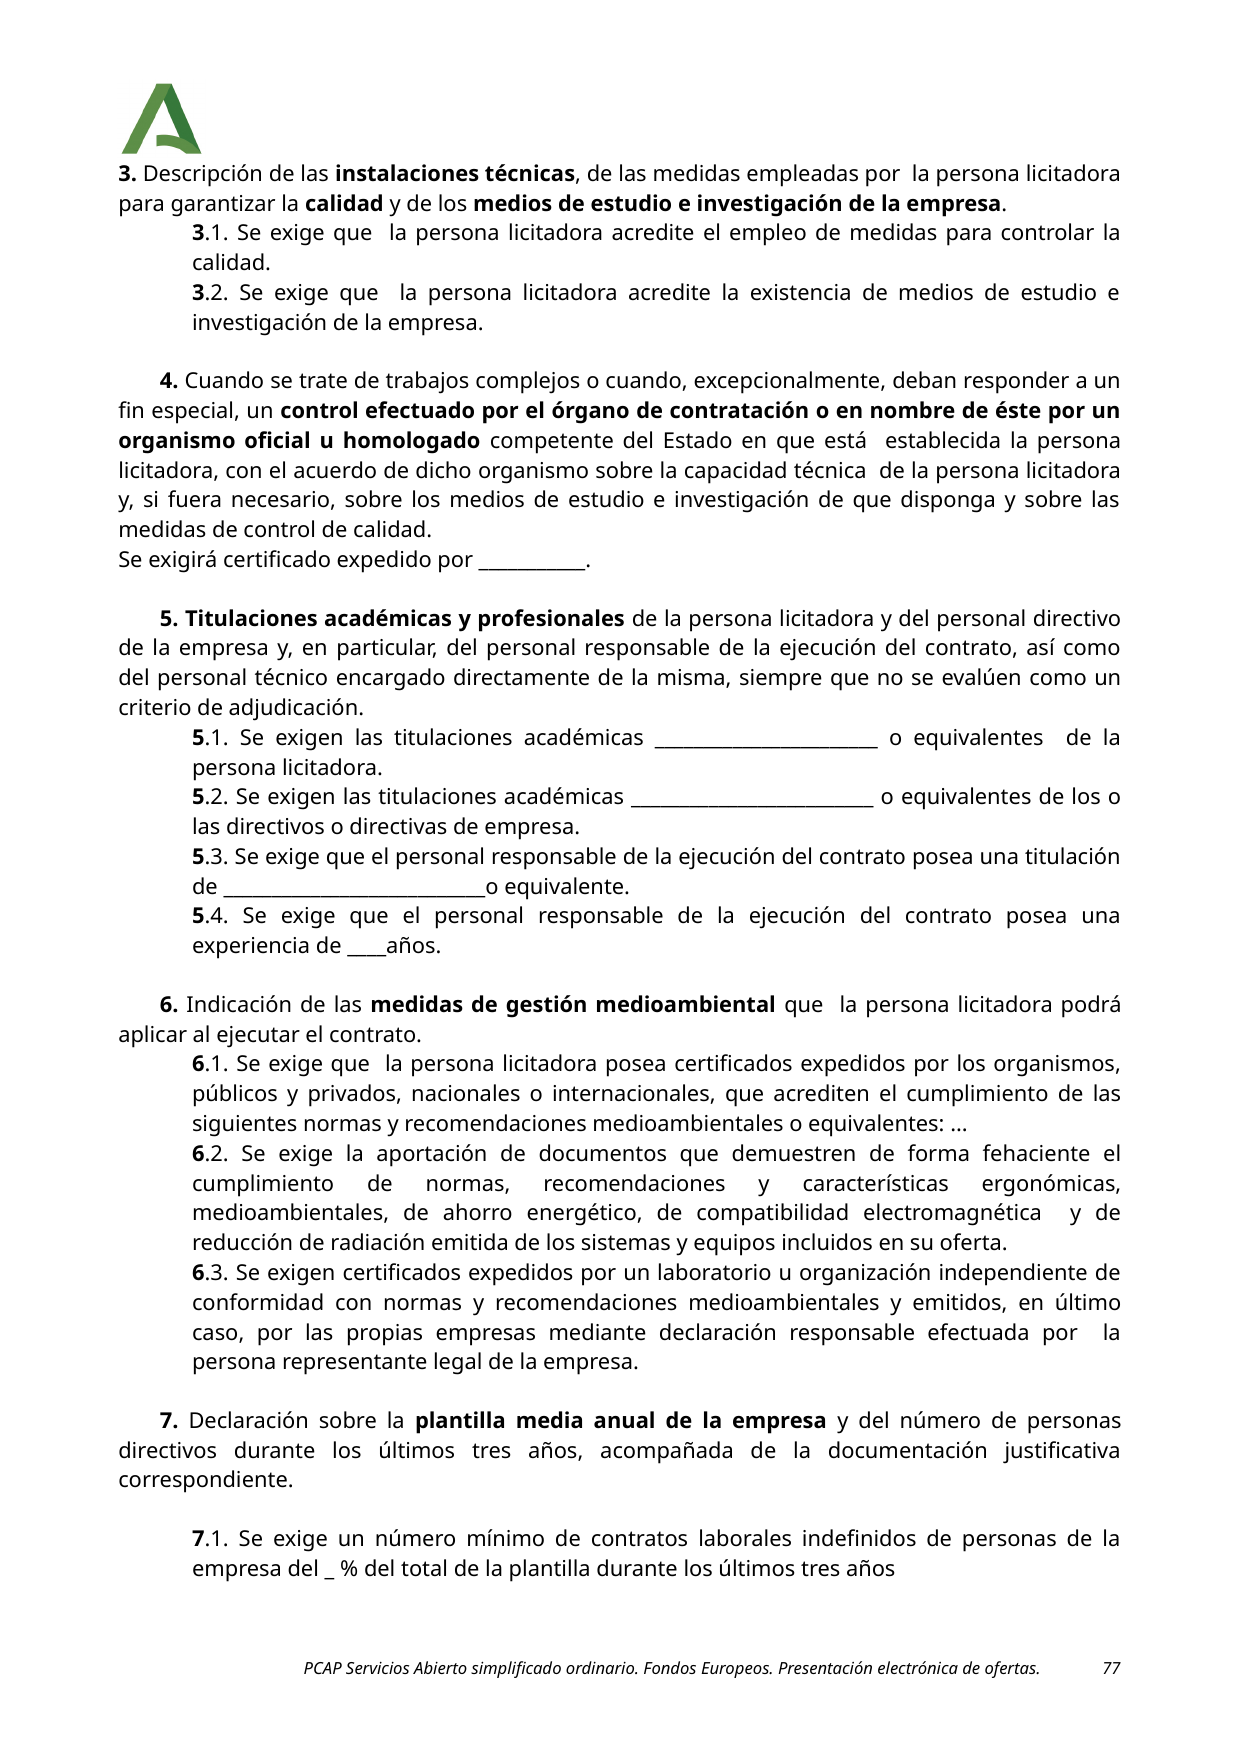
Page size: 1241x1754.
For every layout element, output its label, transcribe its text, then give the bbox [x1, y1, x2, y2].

text 5.2. Se exigen las titulaciones académicas _________________________ o equivalentes de los o las directivos o directivas de empresa. [192, 781, 1122, 841]
text 3.1. Se exige que la persona licitadora acredite el empleo de medidas para controlar la calidad. [192, 217, 1122, 277]
text 7. Declaración sobre la plantilla media anual de la empresa y del número de personas directivos durante los últimos tres años, acompañada de la documentación justificativa correspondiente. [118, 1405, 1122, 1494]
text 5. Titulaciones académicas y profesionales de la persona licitadora y del personal directivo de la empresa y, en particular, del personal responsable de la ejecución del contrato, así como del personal técnico encargado directamente de la misma, siempre que no se evalúen como un criterio de adjudicación. [118, 603, 1122, 722]
text Se exigirá certificado expedido por ___________. [118, 544, 1122, 574]
text 4. Cuando se trate de trabajos complejos o cuando, excepcionalmente, deban responder a un fin especial, un control efectuado por el órgano de contratación o en nombre de éste por un organismo oficial u homologado competente del Estado en que está establecida la persona licitadora, con el acuerdo de dicho organismo sobre la capacidad técnica de la persona licitadora y, si fuera necesario, sobre los medios de estudio e investigación de que disponga y sobre las medidas de control de calidad. [118, 365, 1122, 544]
text 5.3. Se exige que el personal responsable de la ejecución del contrato posea una titulación de ___________________________o equivalente. [192, 841, 1122, 901]
text 7.1. Se exige un número mínimo de contratos laborales indefinidos de personas de la empresa del _ % del total de la plantilla durante los últimos tres años [192, 1523, 1122, 1583]
text 6.2. Se exige la aportación de documentos que demuestren de forma fehaciente el cumplimiento de normas, recomendaciones y características ergonómicas, medioambientales, de ahorro energético, de compatibilidad electromagnética y de reducción de radiación emitida de los sistemas y equipos incluidos en su oferta. [192, 1138, 1122, 1257]
text 6.3. Se exigen certificados expedidos por un laboratorio u organización independiente de conformidad con normas y recomendaciones medioambientales y emitidos, en último caso, por las propias empresas mediante declaración responsable efectuada por la persona representante legal de la empresa. [192, 1257, 1122, 1376]
text 3. Descripción de las instalaciones técnicas, de las medidas empleadas por la persona licitadora para garantizar la calidad y de los medios de estudio e investigación de la empresa. [118, 153, 1122, 217]
picture [117, 79, 206, 158]
text 3.2. Se exige que la persona licitadora acredite la existencia de medios de estudio e investigación de la empresa. [192, 277, 1122, 337]
text 6.1. Se exige que la persona licitadora posea certificados expedidos por los organismos, públicos y privados, nacionales o internacionales, que acrediten el cumplimiento de las siguientes normas y recomendaciones medioambientales o equivalentes: ... [192, 1048, 1122, 1138]
text 6. Indicación de las medidas de gestión medioambiental que la persona licitadora podrá aplicar al ejecutar el contrato. [118, 989, 1122, 1048]
text 5.4. Se exige que el personal responsable de la ejecución del contrato posea una experiencia de ____años. [192, 901, 1122, 960]
text 5.1. Se exigen las titulaciones académicas _______________________ o equivalentes de la persona licitadora. [192, 722, 1122, 781]
